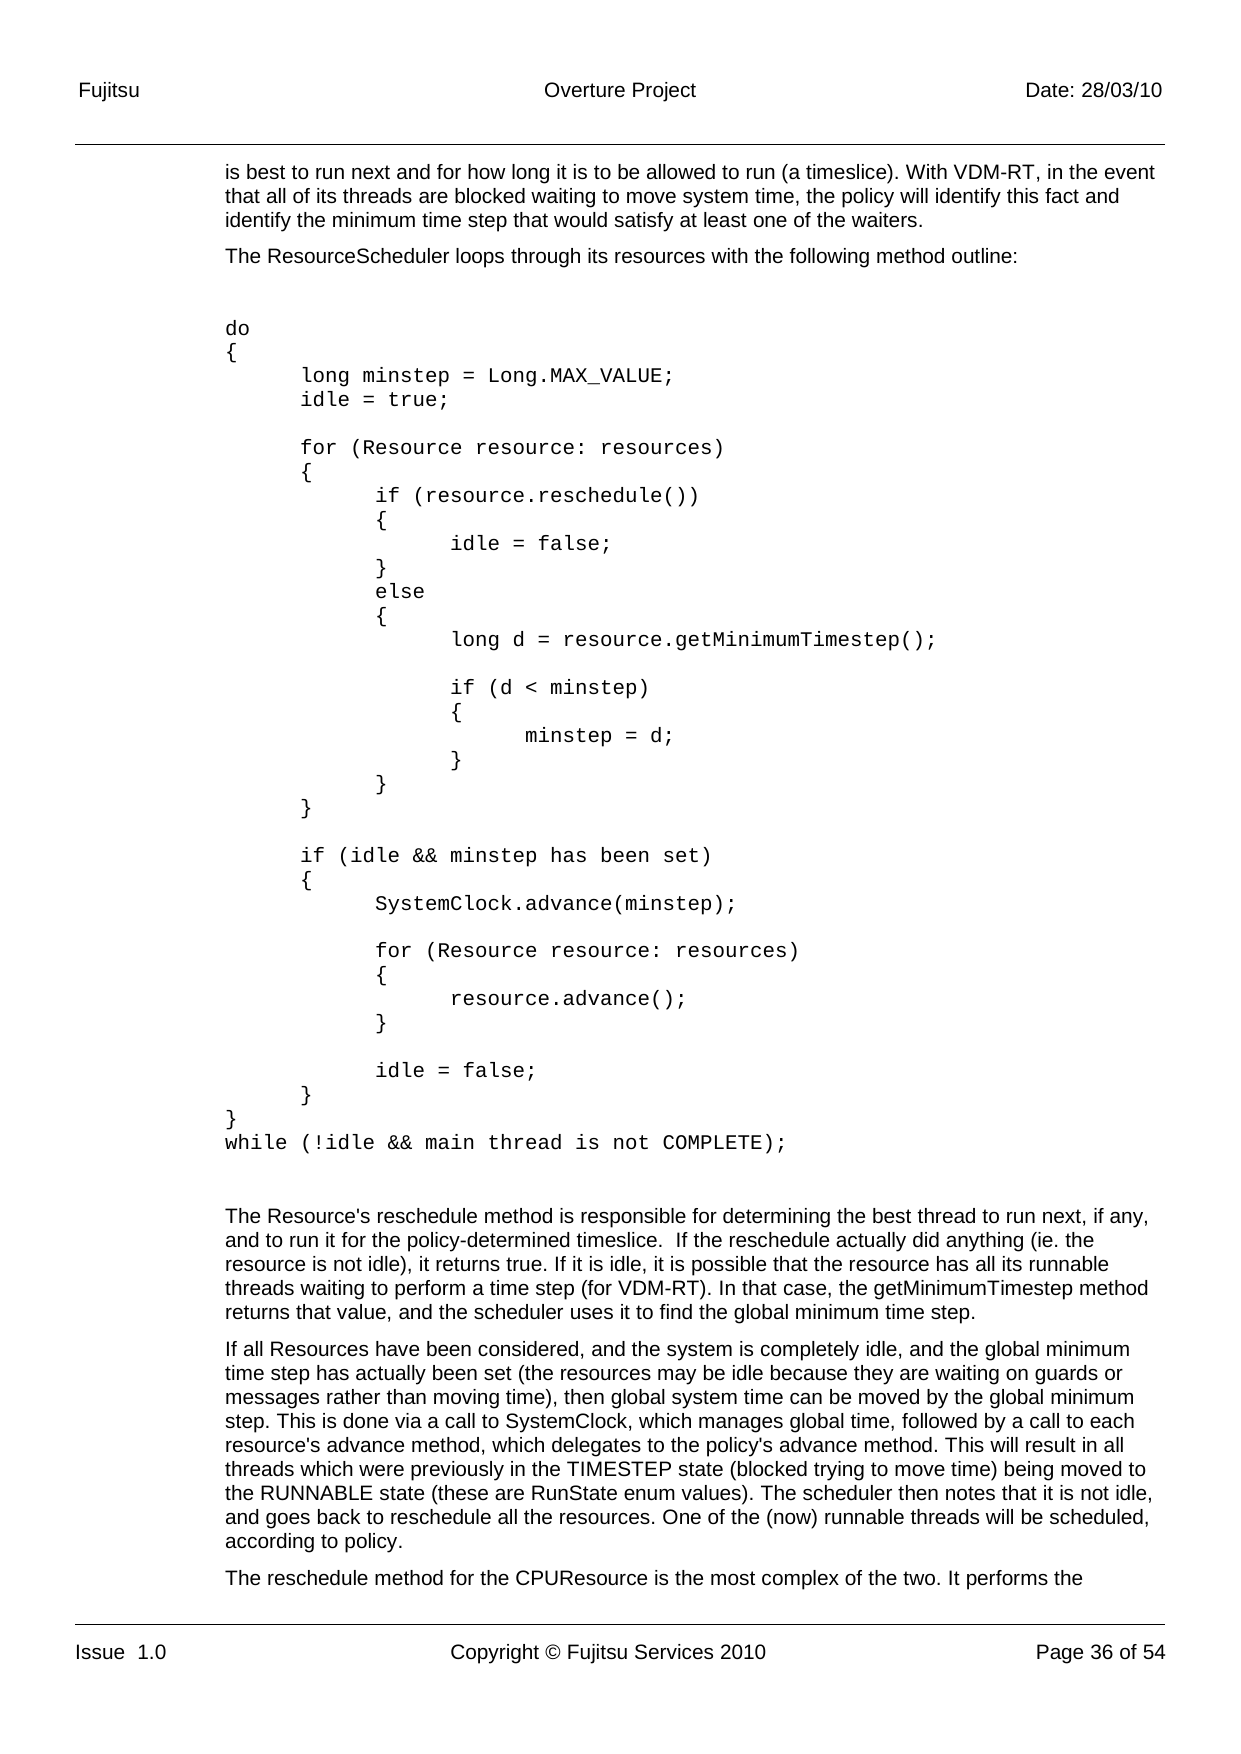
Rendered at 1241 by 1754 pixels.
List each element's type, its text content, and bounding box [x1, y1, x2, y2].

text idle = false; [225, 1060, 1165, 1084]
text if (idle && minstep has been set) [225, 844, 1165, 868]
text The ResourceScheduler loops through its resources with the following method outline: [225, 244, 1165, 268]
text { [225, 868, 1165, 892]
text do [225, 317, 1165, 341]
text } [225, 797, 1165, 821]
text } [225, 749, 1165, 773]
text for (Resource resource: resources) [225, 940, 1165, 964]
text while (!idle && main thread is not COMPLETE); [225, 1132, 1165, 1156]
text if (resource.reschedule()) [225, 485, 1165, 509]
text { [225, 341, 1165, 365]
text { [225, 964, 1165, 988]
text if (d < minstep) [225, 677, 1165, 701]
text The Resource's reschedule method is responsible for determining the best thread to run next, if any, and to run it for the policy-determined timeslice. If the reschedule actually did anything (ie. the resource is not idle), it returns true. If it is idle, it is possible that the resource has all its runnable threads waiting to perform a time step (for VDM-RT). In that case, the getMinimumTimestep method returns that value, and the scheduler uses it to find the global minimum time step. [225, 1204, 1165, 1324]
text { [225, 509, 1165, 533]
text { [225, 605, 1165, 629]
text for (Resource resource: resources) [225, 437, 1165, 461]
text is best to run next and for how long it is to be allowed to run (a timeslice). With VDM-RT, in the event that all of its threads are blocked waiting to move system time, the policy will identify this fact and identify the minimum time step that would satisfy at least one of the waiters. [225, 160, 1165, 232]
text long minstep = Long.MAX_VALUE; [225, 365, 1165, 389]
text } [225, 1108, 1165, 1132]
text } [225, 1012, 1165, 1036]
text } [225, 773, 1165, 797]
text If all Resources have been considered, and the system is completely idle, and the global minimum time step has actually been set (the resources may be idle because they are waiting on guards or messages rather than moving time), then global system time can be moved by the global minimum step. This is done via a call to SystemClock, which manages global time, followed by a call to each resource's advance method, which delegates to the policy's advance method. This will result in all threads which were previously in the TIMESTEP state (blocked trying to move time) being moved to the RUNNABLE state (these are RunState enum values). The scheduler then notes that it is not idle, and goes back to reschedule all the resources. One of the (now) runnable threads will be scheduled, according to policy. [225, 1337, 1165, 1553]
text { [225, 461, 1165, 485]
text minstep = d; [225, 725, 1165, 749]
text } [225, 1084, 1165, 1108]
text SystemClock.advance(minstep); [225, 892, 1165, 916]
text } [225, 557, 1165, 581]
text else [225, 581, 1165, 605]
text The reschedule method for the CPUResource is the most complex of the two. It performs the [225, 1566, 1165, 1590]
text { [225, 701, 1165, 725]
text idle = false; [225, 533, 1165, 557]
text long d = resource.getMinimumTimestep(); [225, 629, 1165, 653]
text idle = true; [225, 389, 1165, 413]
text resource.advance(); [225, 988, 1165, 1012]
